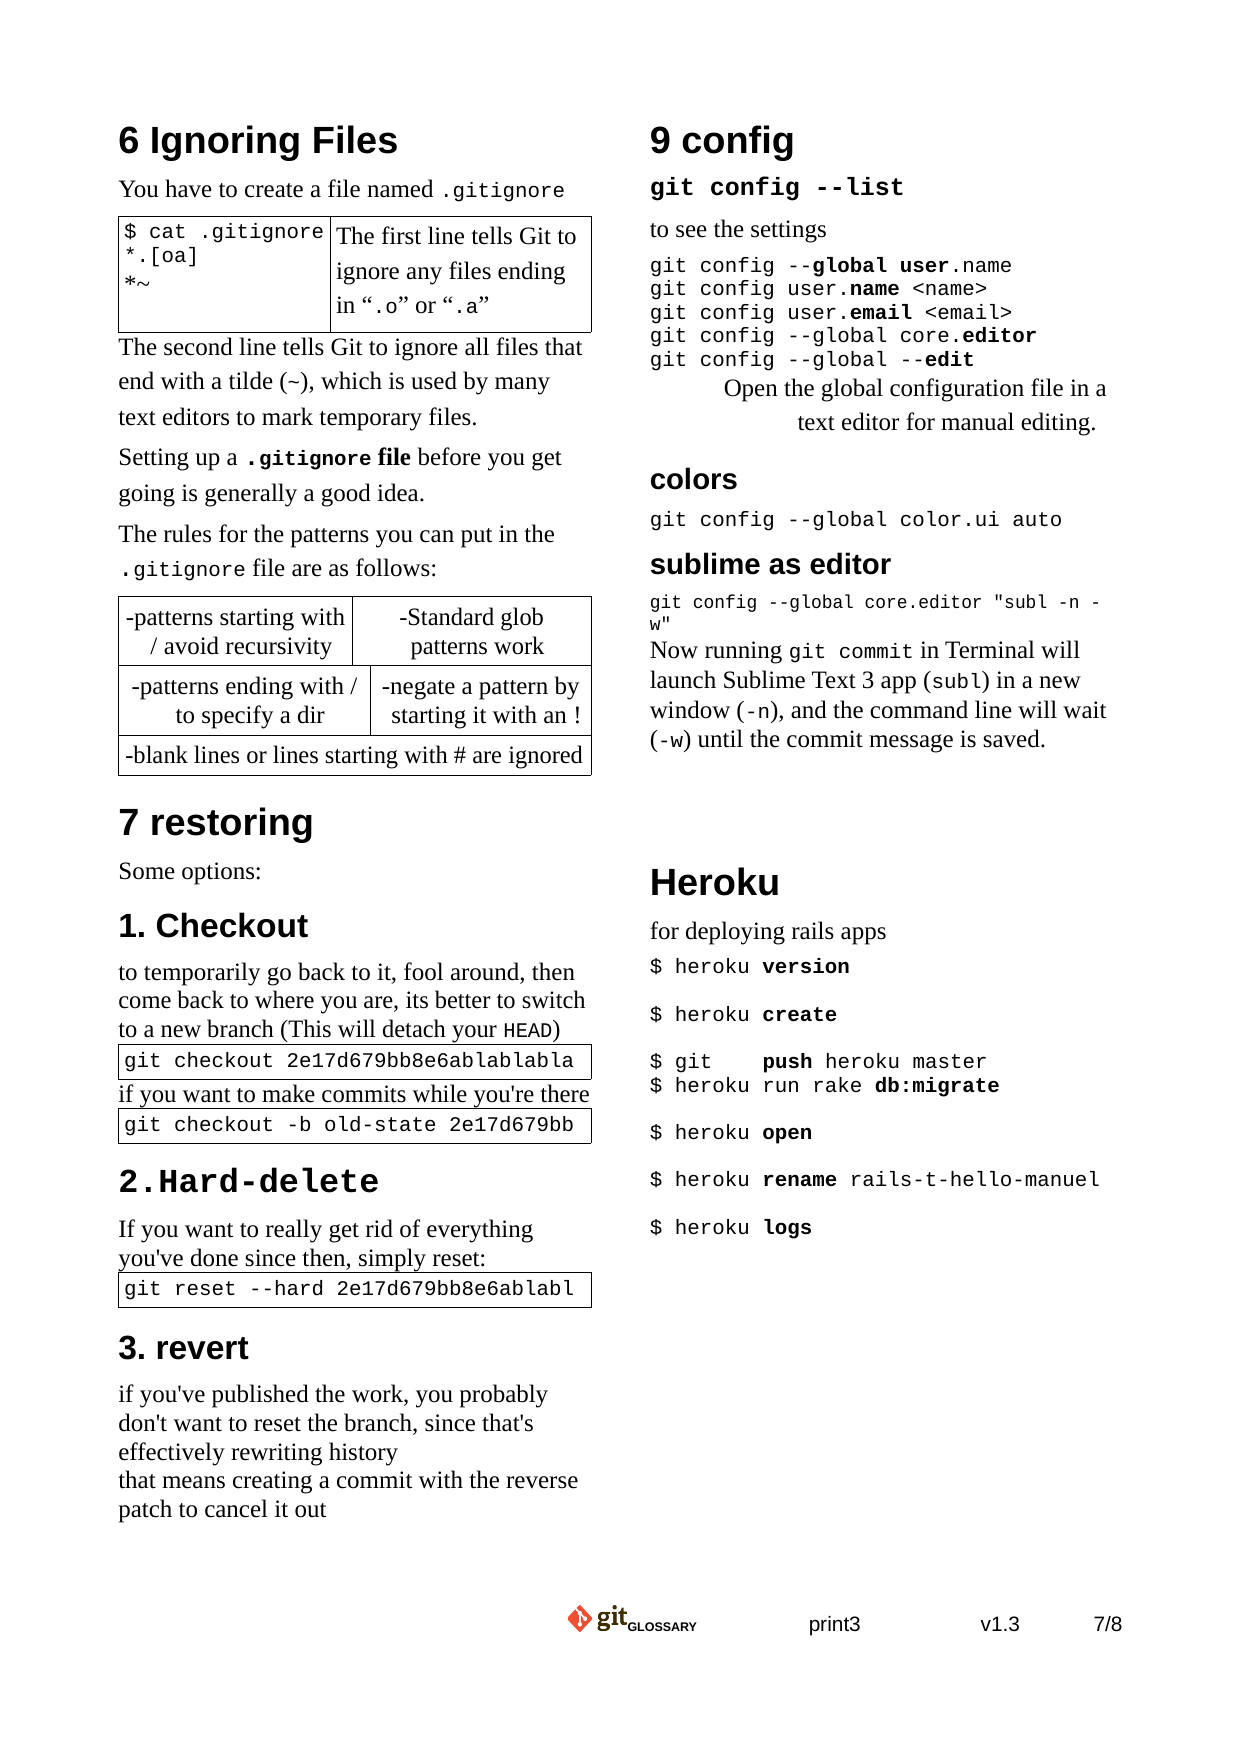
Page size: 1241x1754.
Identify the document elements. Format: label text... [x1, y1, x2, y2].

subtitle 7 restoring [118, 800, 591, 843]
text to temporarily go back to it, fool around, then come back to where you are, its better to switch to a new branch (This will detach your HEAD) [118, 957, 591, 1044]
table_cell -blank lines or lines starting with # are ignored [119, 736, 591, 775]
text $ heroku rename rails-t-hello-manuel [649, 1169, 1122, 1193]
picture [567, 1605, 628, 1632]
text git config --global --edit [649, 349, 1122, 373]
table_cell -patterns ending with / to specify a dir [119, 666, 370, 734]
text if you want to make commits while you're there [118, 1080, 591, 1108]
subtitle colors [649, 462, 1122, 496]
text $ git push heroku master [649, 1051, 1122, 1075]
text git config --global color.ui auto [649, 508, 1122, 532]
subtitle 1. Checkout [118, 906, 591, 944]
text The rules for the patterns you can put in the .gitignore file are as follows: [118, 519, 591, 584]
text git config --global core.editor "subl -n -w" [649, 593, 1122, 636]
text if you've published the work, you probably don't want to reset the branch, since that's effectively rewriting history [118, 1379, 591, 1466]
text If you want to really get rid of everything you've done since then, simply reset: [118, 1214, 591, 1272]
table_header git checkout 2e17d679bb8e6ablablabla [119, 1045, 591, 1079]
text Some options: [118, 856, 591, 885]
text Now running git commit in Terminal will launch Sublime Text 3 app (subl) in a new window (-n), and the command line will wait (-w) until the commit message is saved. [649, 636, 1122, 754]
text git config --global user.name [649, 254, 1122, 278]
text git config --list [649, 174, 1122, 203]
text for deploying rails apps [649, 916, 1122, 945]
subtitle 3. revert [118, 1328, 591, 1367]
text git config user.name <name> [649, 278, 1122, 302]
text $ heroku create [649, 1004, 1122, 1027]
table_header $ cat .gitignore *.[oa] *~ [119, 217, 330, 332]
subtitle 9 config [649, 118, 1122, 162]
subtitle 6 Ignoring Files [118, 118, 591, 162]
subtitle sublime as editor [649, 547, 1122, 581]
text Open the global configuration file in a text editor for manual editing. [649, 373, 1122, 436]
text Setting up a .gitignore file before you get going is generally a good idea. [118, 442, 591, 507]
text $ heroku run rake db:migrate [649, 1075, 1122, 1098]
text that means creating a commit with the reverse patch to cancel it out [118, 1466, 591, 1523]
subtitle Heroku [649, 860, 1122, 904]
table_header git checkout -b old-state 2e17d679bb [119, 1109, 591, 1143]
text You have to create a file named .gitignore [118, 174, 591, 204]
text $ heroku open [649, 1122, 1122, 1146]
table_header The first line tells Git to ignore any files ending in “.o” or “.a” [331, 217, 591, 332]
text git config --global core.editor [649, 326, 1122, 349]
text git config user.email <email> [649, 302, 1122, 326]
text $ heroku logs [649, 1217, 1122, 1240]
subtitle 2.Hard-delete [118, 1164, 591, 1202]
table_header git reset --hard 2e17d679bb8e6ablabl [119, 1273, 591, 1307]
text $ heroku version [649, 957, 1122, 980]
text The second line tells Git to ignore all files that end with a tilde (~), which is used by many text editors to mark temporary files. [118, 333, 591, 430]
table_header -patterns starting with / avoid recursivity [119, 597, 352, 665]
table_header -Standard glob patterns work [353, 597, 591, 665]
table_cell -negate a pattern by starting it with an ! [371, 666, 591, 734]
text to see the settings [649, 214, 1122, 243]
